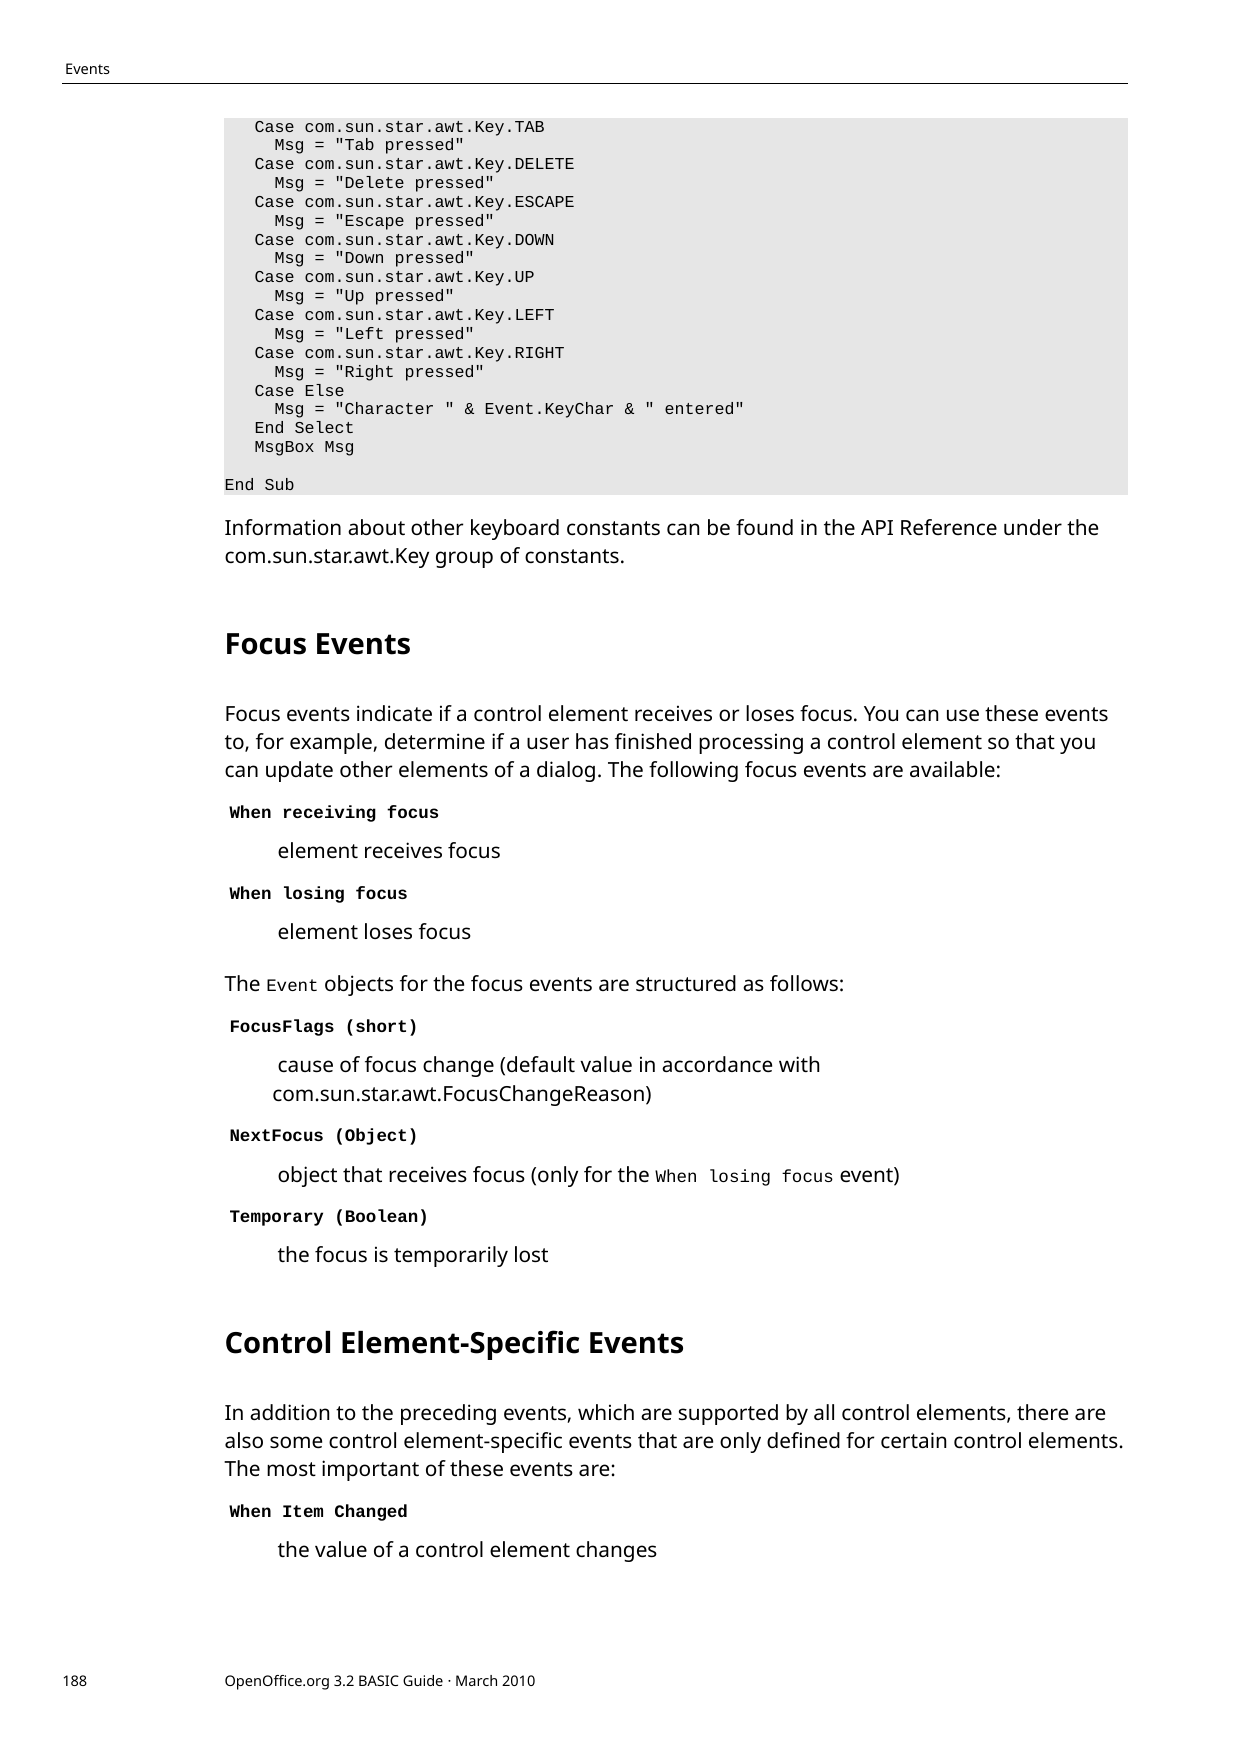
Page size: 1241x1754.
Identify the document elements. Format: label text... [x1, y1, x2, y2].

list the focus is temporarily lost [272, 1241, 1128, 1269]
subtitle Control Element-Specific Events [224, 1322, 1128, 1362]
list When Item Changed [224, 1495, 1128, 1523]
list When receiving focus [224, 796, 1128, 824]
list object that receives focus (only for the When losing focus event) [272, 1160, 1128, 1188]
list NextFocus (Object) [224, 1119, 1128, 1148]
list Temporary (Boolean) [224, 1200, 1128, 1228]
text Information about other keyboard constants can be found in the API Reference under the com.sun.star.awt.Key group of constants. [224, 513, 1128, 570]
list element receives focus [272, 836, 1128, 865]
text Focus events indicate if a control element receives or loses focus. You can use these events to, for example, determine if a user has finished processing a control element so that you can update other elements of a dialog. The following focus events are available: [224, 699, 1128, 784]
list FocusFlags (short) [224, 1010, 1128, 1038]
list element loses focus [272, 917, 1128, 946]
subtitle Focus Events [224, 623, 1128, 663]
text Case com.sun.star.awt.Key.TAB Msg = "Tab pressed" Case com.sun.star.awt.Key.DELETE Msg = "Delete pressed" Case com.sun.star.awt.Key.ESCAPE Msg = "Escape pressed" Case com.sun.star.awt.Key.DOWN Msg = "Down pressed" Case com.sun.star.awt.Key.UP Msg = "Up pressed" Case com.sun.star.awt.Key.LEFT Msg = "Left pressed" Case com.sun.star.awt.Key.RIGHT Msg = "Right pressed" Case Else Msg = "Character " & Event.KeyChar & " entered" End Select MsgBox Msg End Sub [224, 118, 1128, 495]
list cause of focus change (default value in accordance with com.sun.star.awt.FocusChangeReason) [272, 1050, 1128, 1107]
text The Event objects for the focus events are structured as follows: [224, 969, 1128, 998]
list the value of a control element changes [272, 1535, 1128, 1564]
text In addition to the preceding events, which are supported by all control elements, there are also some control element-specific events that are only defined for certain control elements. The most important of these events are: [224, 1398, 1128, 1483]
list When losing focus [224, 877, 1128, 905]
